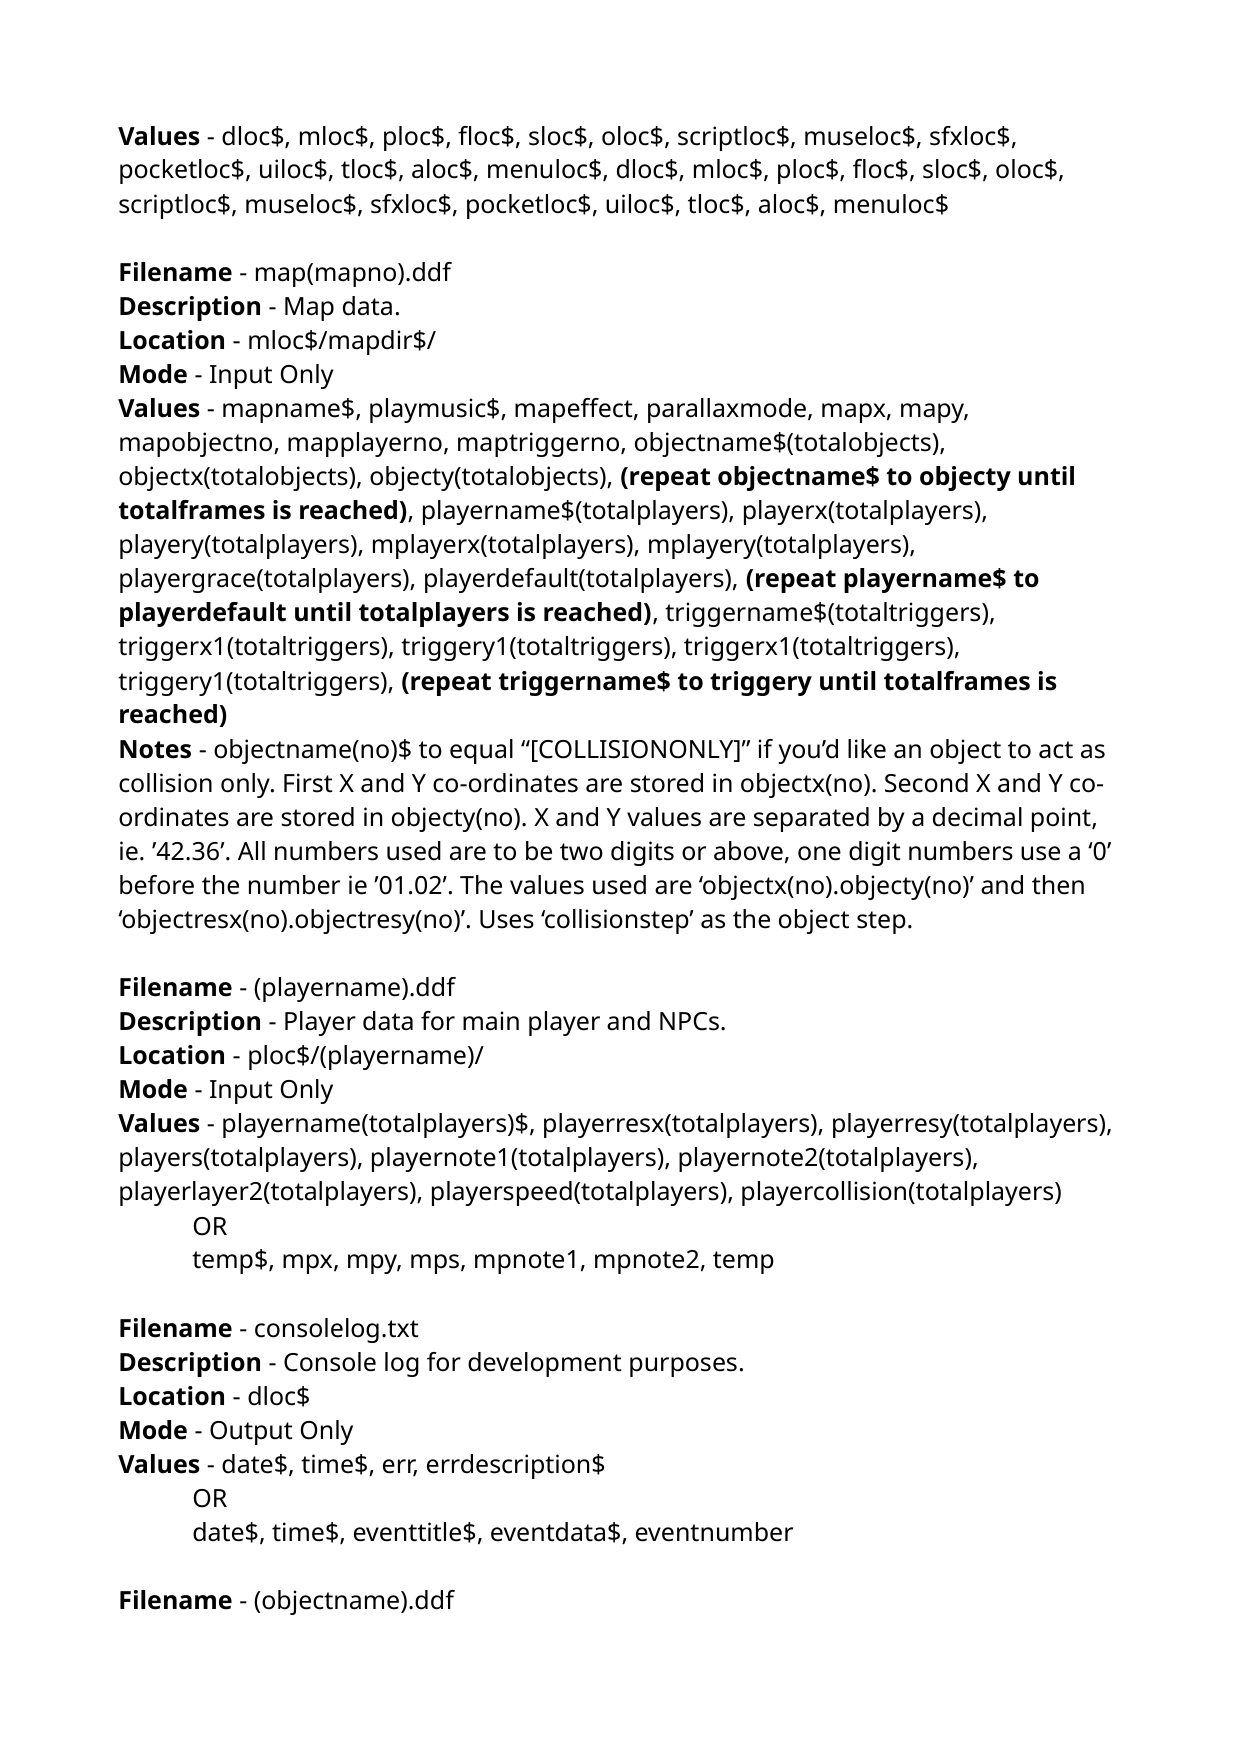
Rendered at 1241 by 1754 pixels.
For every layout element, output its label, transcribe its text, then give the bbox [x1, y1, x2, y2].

text Location - dloc$ [118, 1378, 1122, 1412]
text temp$, mpx, mpy, mps, mpnote1, mpnote2, temp [118, 1242, 1122, 1276]
text Filename - consolelog.txt [118, 1310, 1122, 1344]
text OR [118, 1481, 1122, 1515]
text Values - mapname$, playmusic$, mapeffect, parallaxmode, mapx, mapy, mapobjectno, mapplayerno, maptriggerno, objectname$(totalobjects), objectx(totalobjects), objecty(totalobjects), (repeat objectname$ to objecty until totalframes is reached), playername$(totalplayers), playerx(totalplayers), playery(totalplayers), mplayerx(totalplayers), mplayery(totalplayers), playergrace(totalplayers), playerdefault(totalplayers), (repeat playername$ to playerdefault until totalplayers is reached), triggername$(totaltriggers), triggerx1(totaltriggers), triggery1(totaltriggers), triggerx1(totaltriggers), triggery1(totaltriggers), (repeat triggername$ to triggery until totalframes is reached) [118, 391, 1122, 731]
text Values - date$, time$, err, errdescription$ [118, 1447, 1122, 1481]
text Mode - Input Only [118, 1072, 1122, 1106]
text Mode - Output Only [118, 1412, 1122, 1447]
text Location - mloc$/mapdir$/ [118, 322, 1122, 357]
text Values - dloc$, mloc$, ploc$, floc$, sloc$, oloc$, scriptloc$, museloc$, sfxloc$, pocketloc$, uiloc$, tloc$, aloc$, menuloc$, dloc$, mloc$, ploc$, floc$, sloc$, oloc$, scriptloc$, museloc$, sfxloc$, pocketloc$, uiloc$, tloc$, aloc$, menuloc$ [118, 118, 1122, 220]
text Location - ploc$/(playername)/ [118, 1038, 1122, 1072]
text Description - Map data. [118, 288, 1122, 322]
text Description - Player data for main player and NPCs. [118, 1004, 1122, 1038]
text Values - playername(totalplayers)$, playerresx(totalplayers), playerresy(totalplayers), players(totalplayers), playernote1(totalplayers), playernote2(totalplayers), playerlayer2(totalplayers), playerspeed(totalplayers), playercollision(totalplayers) [118, 1106, 1122, 1208]
text Filename - map(mapno).ddf [118, 254, 1122, 288]
text Description - Console log for development purposes. [118, 1344, 1122, 1378]
text Filename - (playername).ddf [118, 970, 1122, 1004]
text Mode - Input Only [118, 357, 1122, 391]
text date$, time$, eventtitle$, eventdata$, eventnumber [118, 1515, 1122, 1549]
text Filename - (objectname).ddf [118, 1583, 1122, 1617]
text Notes - objectname(no)$ to equal “[COLLISIONONLY]” if you’d like an object to act as collision only. First X and Y co-ordinates are stored in objectx(no). Second X and Y co-ordinates are stored in objecty(no). X and Y values are separated by a decimal point, ie. ’42.36’. All numbers used are to be two digits or above, one digit numbers use a ‘0’ before the number ie ’01.02’. The values used are ‘objectx(no).objecty(no)’ and then ‘objectresx(no).objectresy(no)’. Uses ‘collisionstep’ as the object step. [118, 731, 1122, 936]
text OR [118, 1208, 1122, 1242]
